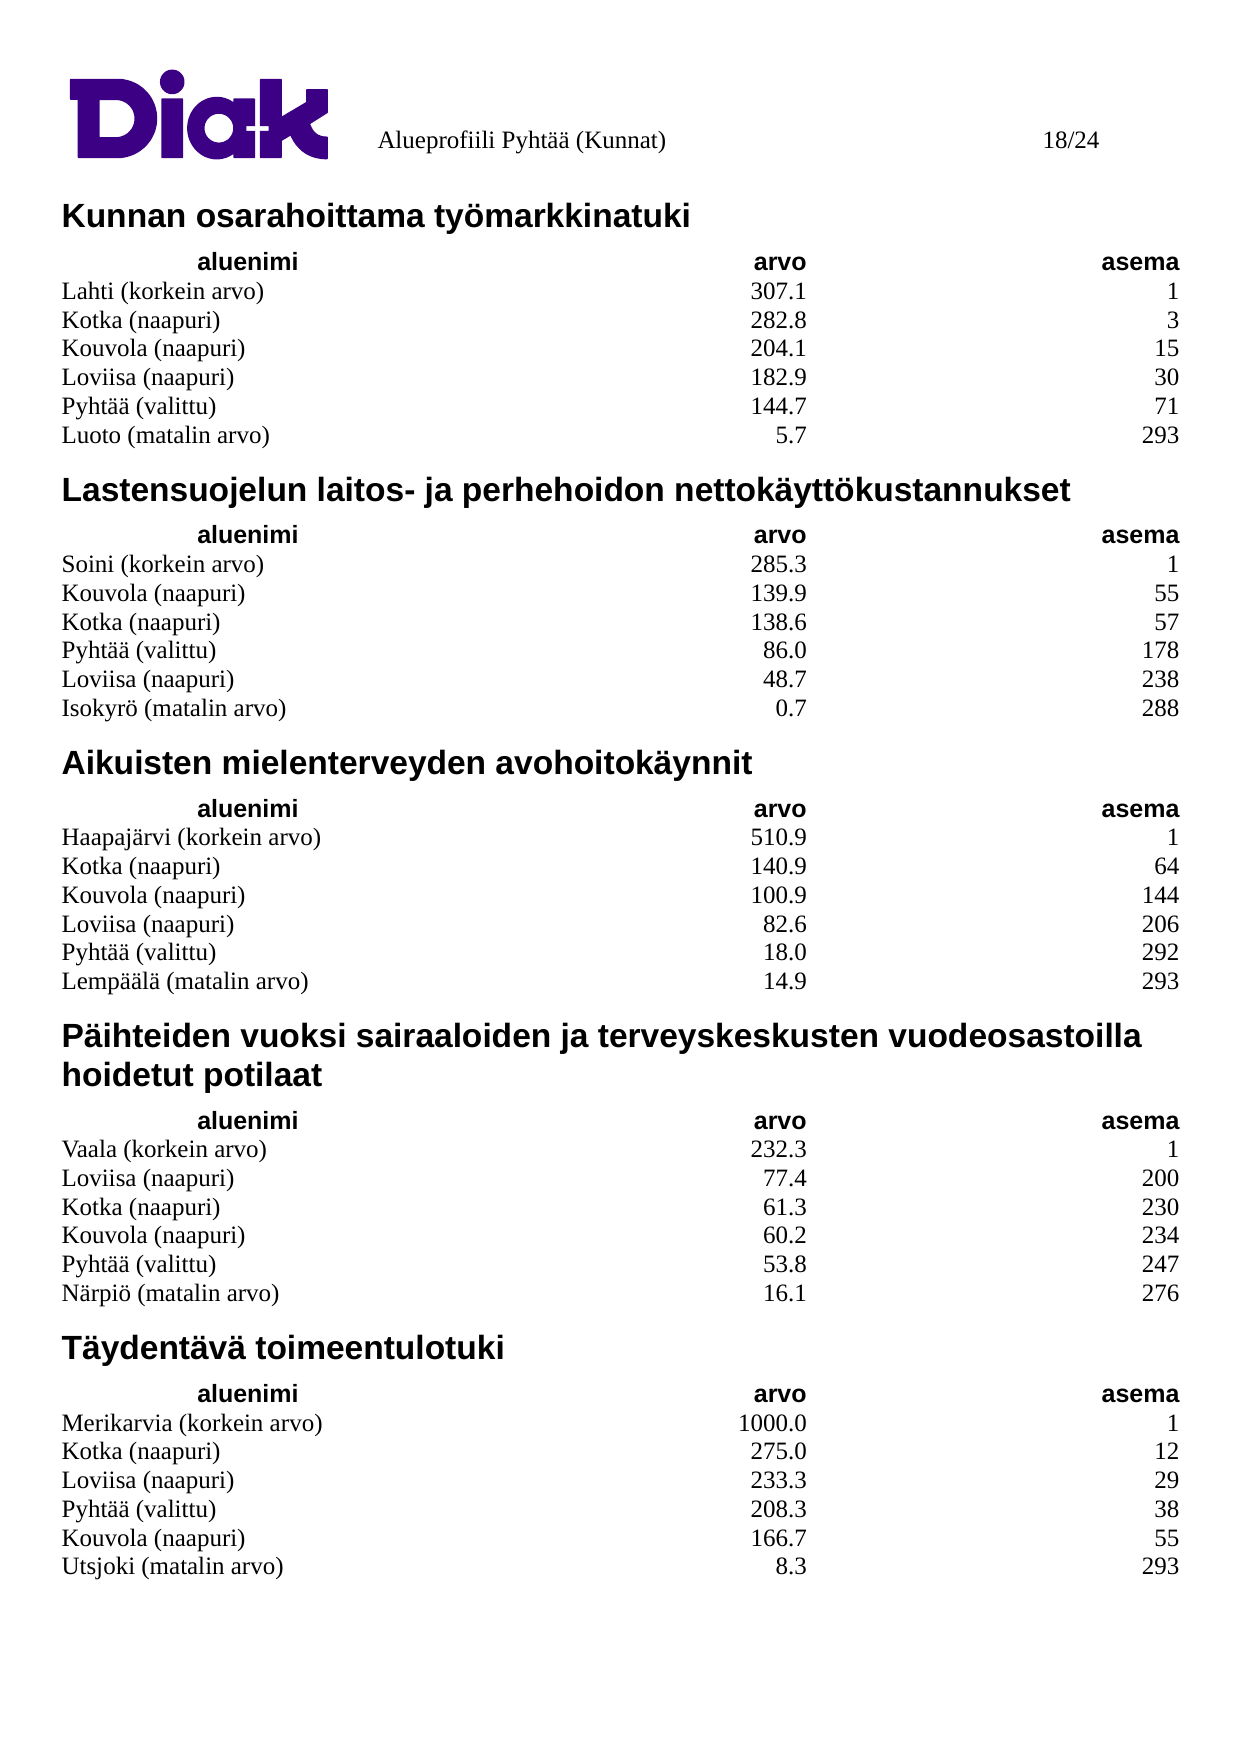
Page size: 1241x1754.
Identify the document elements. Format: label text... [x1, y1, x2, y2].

table_cell 275.0 [434, 1436, 806, 1465]
table_cell Kotka (naapuri) [61, 607, 434, 636]
table_cell Kouvola (naapuri) [61, 334, 434, 362]
table_cell 178 [806, 636, 1179, 664]
subtitle Aikuisten mielenterveyden avohoitokäynnit [61, 743, 1179, 781]
table_header aluenimi [61, 521, 434, 549]
subtitle Päihteiden vuoksi sairaaloiden ja terveyskeskusten vuodeosastoilla hoidetut potilaat [61, 1016, 1179, 1093]
table_cell 38 [806, 1494, 1179, 1523]
table_cell 1 [806, 1134, 1179, 1163]
table_cell Närpiö (matalin arvo) [61, 1278, 434, 1307]
table_cell 293 [806, 1551, 1179, 1580]
table_cell 1 [806, 549, 1179, 578]
table_cell 233.3 [434, 1465, 806, 1494]
table_cell Loviisa (naapuri) [61, 909, 434, 937]
table_cell Haapajärvi (korkein arvo) [61, 823, 434, 851]
table_cell Vaala (korkein arvo) [61, 1134, 434, 1163]
table_cell 232.3 [434, 1134, 806, 1163]
table_cell Loviisa (naapuri) [61, 1465, 434, 1494]
table_cell 15 [806, 334, 1179, 362]
table_cell Kouvola (naapuri) [61, 880, 434, 909]
table_cell 234 [806, 1221, 1179, 1249]
table_cell 82.6 [434, 909, 806, 937]
table_cell Pyhtää (valittu) [61, 938, 434, 966]
table_cell 276 [806, 1278, 1179, 1307]
table_cell Pyhtää (valittu) [61, 636, 434, 664]
table_cell Loviisa (naapuri) [61, 362, 434, 391]
table_header arvo [434, 247, 806, 276]
table_cell 204.1 [434, 334, 806, 362]
table_cell Kotka (naapuri) [61, 851, 434, 880]
table_cell 14.9 [434, 966, 806, 995]
table_cell 0.7 [434, 693, 806, 722]
table_cell 100.9 [434, 880, 806, 909]
table_cell 18.0 [434, 938, 806, 966]
table_header asema [806, 1379, 1179, 1408]
table_cell 288 [806, 693, 1179, 722]
table_cell Soini (korkein arvo) [61, 549, 434, 578]
table_cell 55 [806, 1523, 1179, 1551]
table_cell 57 [806, 607, 1179, 636]
table_cell 1 [806, 276, 1179, 305]
table_cell 285.3 [434, 549, 806, 578]
table_cell 307.1 [434, 276, 806, 305]
table_cell Pyhtää (valittu) [61, 391, 434, 420]
table_cell 166.7 [434, 1523, 806, 1551]
table_cell 238 [806, 664, 1179, 693]
table_cell 140.9 [434, 851, 806, 880]
table_cell Isokyrö (matalin arvo) [61, 693, 434, 722]
table_cell 144 [806, 880, 1179, 909]
table_cell Kouvola (naapuri) [61, 578, 434, 607]
table_cell 5.7 [434, 420, 806, 448]
table_cell 71 [806, 391, 1179, 420]
table_cell 139.9 [434, 578, 806, 607]
table_header asema [806, 521, 1179, 549]
table_cell 8.3 [434, 1551, 806, 1580]
table_cell 293 [806, 966, 1179, 995]
table_cell 293 [806, 420, 1179, 448]
table_cell Kouvola (naapuri) [61, 1221, 434, 1249]
table_cell Kotka (naapuri) [61, 1436, 434, 1465]
table_header asema [806, 247, 1179, 276]
table_header aluenimi [61, 794, 434, 822]
table_cell Loviisa (naapuri) [61, 664, 434, 693]
table_cell 138.6 [434, 607, 806, 636]
table_cell 1 [806, 823, 1179, 851]
table_cell 61.3 [434, 1192, 806, 1221]
table_header asema [806, 794, 1179, 822]
table_header arvo [434, 521, 806, 549]
table_header aluenimi [61, 247, 434, 276]
table_header aluenimi [61, 1106, 434, 1134]
table_cell Kotka (naapuri) [61, 1192, 434, 1221]
table_cell Pyhtää (valittu) [61, 1494, 434, 1523]
table_cell 64 [806, 851, 1179, 880]
table_cell 60.2 [434, 1221, 806, 1249]
table_cell 208.3 [434, 1494, 806, 1523]
table_cell 230 [806, 1192, 1179, 1221]
subtitle Täydentävä toimeentulotuki [61, 1328, 1179, 1366]
table_cell 1000.0 [434, 1408, 806, 1436]
table_cell Utsjoki (matalin arvo) [61, 1551, 434, 1580]
table_cell 29 [806, 1465, 1179, 1494]
table_header arvo [434, 794, 806, 822]
table_cell 55 [806, 578, 1179, 607]
table_cell Merikarvia (korkein arvo) [61, 1408, 434, 1436]
table_cell 510.9 [434, 823, 806, 851]
table_cell 30 [806, 362, 1179, 391]
table_cell 53.8 [434, 1249, 806, 1278]
table_header arvo [434, 1379, 806, 1408]
table_header aluenimi [61, 1379, 434, 1408]
table_cell Pyhtää (valittu) [61, 1249, 434, 1278]
table_header asema [806, 1106, 1179, 1134]
table_cell Luoto (matalin arvo) [61, 420, 434, 448]
table_cell Kotka (naapuri) [61, 305, 434, 333]
table_cell 206 [806, 909, 1179, 937]
table_cell 16.1 [434, 1278, 806, 1307]
subtitle Kunnan osarahoittama työmarkkinatuki [61, 196, 1179, 235]
table_cell 182.9 [434, 362, 806, 391]
table_cell Loviisa (naapuri) [61, 1163, 434, 1192]
table_header arvo [434, 1106, 806, 1134]
table_cell 200 [806, 1163, 1179, 1192]
table_cell 3 [806, 305, 1179, 333]
table_cell 247 [806, 1249, 1179, 1278]
table_cell Kouvola (naapuri) [61, 1523, 434, 1551]
table_cell Lempäälä (matalin arvo) [61, 966, 434, 995]
subtitle Lastensuojelun laitos- ja perhehoidon nettokäyttökustannukset [61, 469, 1179, 508]
table_cell 282.8 [434, 305, 806, 333]
table_cell 77.4 [434, 1163, 806, 1192]
table_cell 48.7 [434, 664, 806, 693]
table_cell 144.7 [434, 391, 806, 420]
table_cell 292 [806, 938, 1179, 966]
table_cell 1 [806, 1408, 1179, 1436]
table_cell Lahti (korkein arvo) [61, 276, 434, 305]
table_cell 12 [806, 1436, 1179, 1465]
table_cell 86.0 [434, 636, 806, 664]
